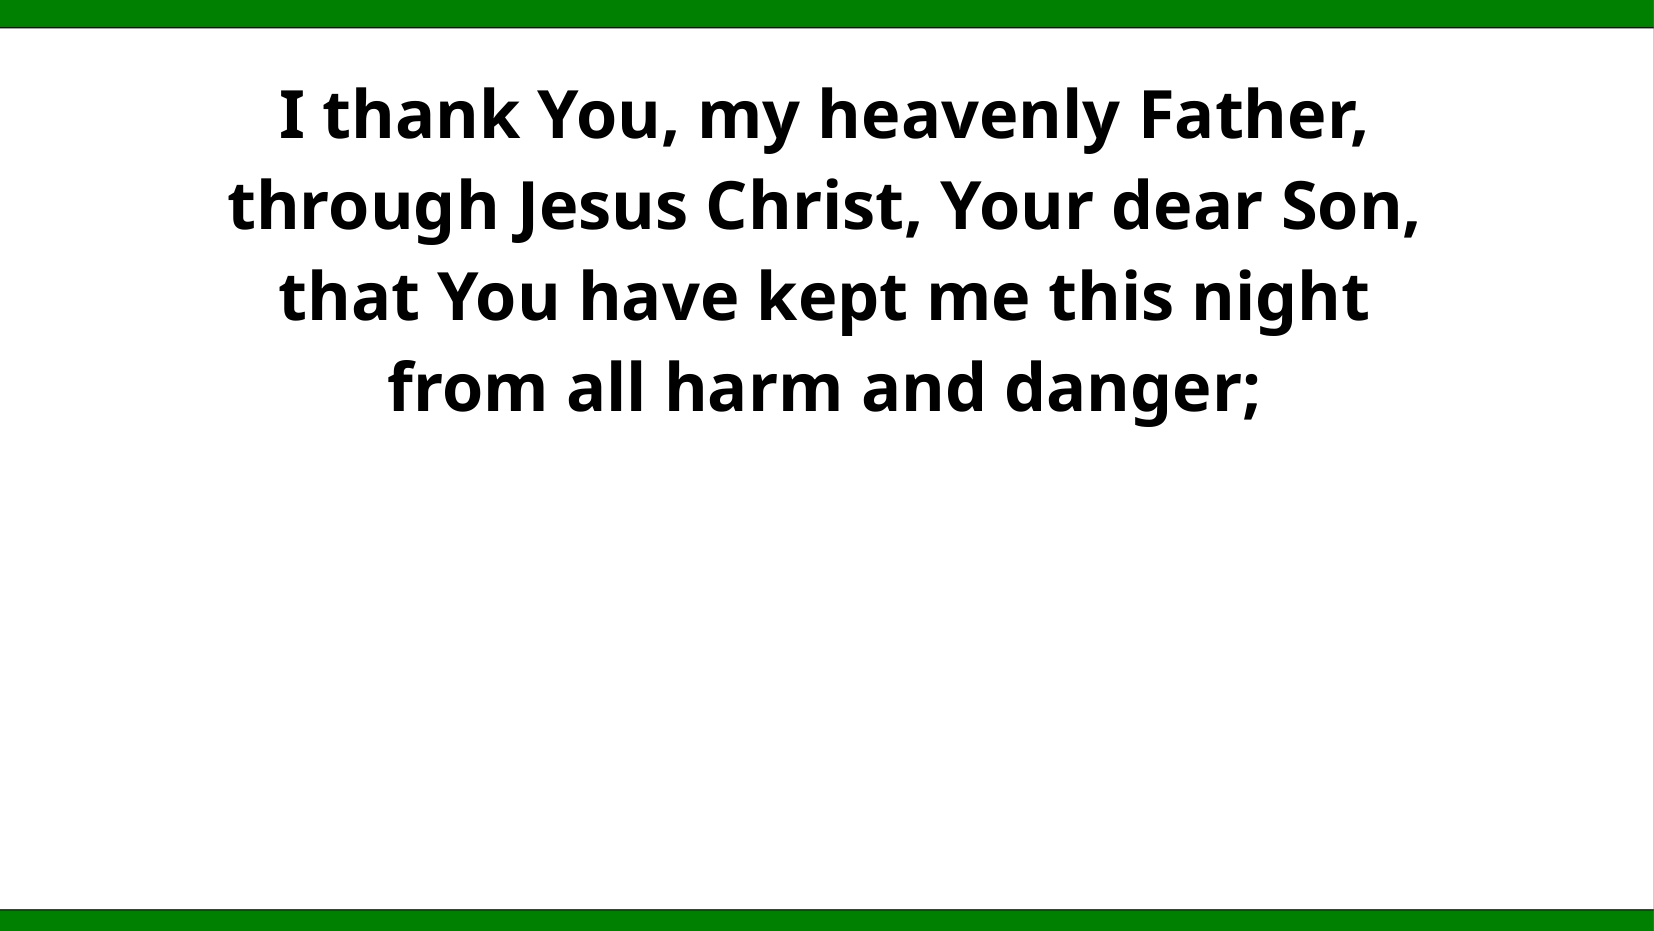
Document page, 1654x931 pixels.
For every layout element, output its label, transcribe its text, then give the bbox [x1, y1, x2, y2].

text_box I thank You, my heavenly Father, through Jesus Christ, Your dear Son, that You have kept me this night from all harm and danger; [90, 60, 1561, 466]
picture [0, 0, 1654, 931]
